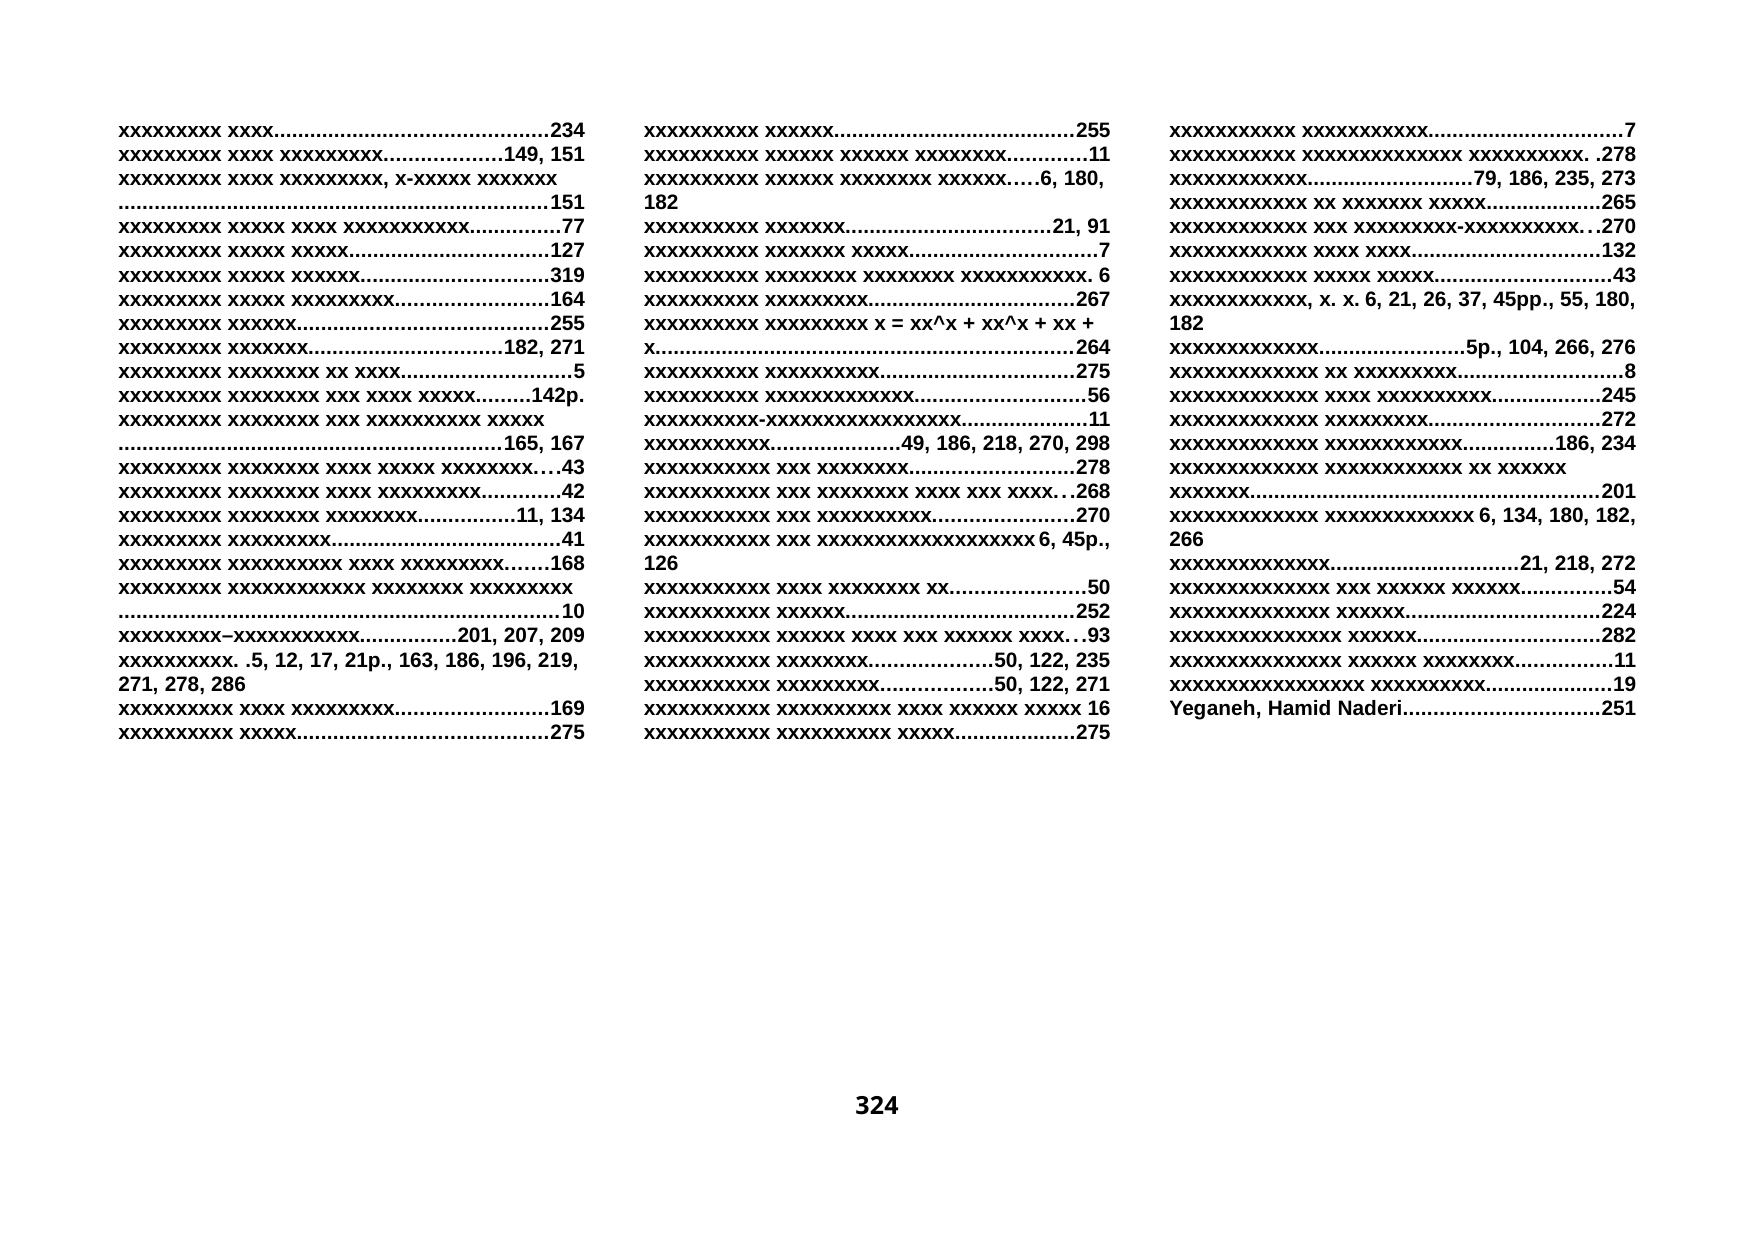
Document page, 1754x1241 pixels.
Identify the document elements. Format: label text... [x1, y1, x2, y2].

text xxxxxxxxxxx xxxxxx xxxx xxx xxxxxx xxxx 93 [644, 623, 1110, 647]
text xxxxxxxxxx xxxxxxxxx x = xx^x + xx^x + xx + x 264 [644, 311, 1110, 359]
text xxxxxxxxx xxxxxxxx xxx xxxxxxxxxx xxxxx 165, 167 [118, 407, 585, 455]
text xxxxxxxxx–xxxxxxxxxxx 201, 207, 209 [118, 623, 585, 647]
text xxxxxxxxxxxxxx 21, 218, 272 [1169, 551, 1636, 575]
text xxxxxxxxx xxxxxxxx xxx xxxx xxxxx 142p. [118, 383, 585, 407]
text xxxxxxxxxxx xxx xxxxxxxxxxxxxxxxxxx 6, 45p., 126 [644, 527, 1110, 575]
text xxxxxxxxx xxxxxxxx xxxx xxxxx xxxxxxxx 43 [118, 455, 585, 479]
text xxxxxxxxxxxxxx xxxxxx 224 [1169, 599, 1636, 623]
text xxxxxxxxxx xxxxxxxx xxxxxxxx xxxxxxxxxxx 6 [644, 262, 1110, 287]
text xxxxxxxxxxxx xxx xxxxxxxxx-xxxxxxxxxx 270 [1169, 214, 1636, 238]
text xxxxxxxxxx xxxxxx 255 [644, 118, 1110, 142]
text xxxxxxxxx xxxxx xxxxxxxxx 164 [118, 287, 585, 311]
text xxxxxxxxxxxx xx xxxxxxx xxxxx 265 [1169, 190, 1636, 214]
text xxxxxxxxxx xxxxxx xxxxxxxx xxxxxx 6, 180, 182 [644, 166, 1110, 214]
text xxxxxxxxxxxxxxxxx xxxxxxxxxx 19 [1169, 672, 1636, 696]
text xxxxxxxxxxxx, x. x. 6, 21, 26, 37, 45pp., 55, 180, 182 [1169, 287, 1636, 335]
text xxxxxxxxx xxxxxxxx xxxxxxxx 11, 134 [118, 503, 585, 527]
text xxxxxxxxxx xxxxxxxxxx 275 [644, 359, 1110, 383]
text xxxxxxxxxxx xxxxxx 252 [644, 599, 1110, 623]
text xxxxxxxxxxxxxx xxx xxxxxx xxxxxx 54 [1169, 575, 1636, 599]
text xxxxxxxxxxx xxxxxxxxx 50, 122, 271 [644, 672, 1110, 696]
text xxxxxxxxxxxxx 5p., 104, 266, 276 [1169, 335, 1636, 359]
text xxxxxxxxxxx xxxxxxxxxxx 7 [1169, 118, 1636, 142]
text xxxxxxxxxxxxxxx xxxxxx 282 [1169, 623, 1636, 647]
text xxxxxxxxxxxxx xxxxxxxxx 272 [1169, 407, 1636, 431]
text xxxxxxxxx xxxxx xxxx xxxxxxxxxxx 77 [118, 214, 585, 238]
text xxxxxxxxx xxxxxxxx xxxx xxxxxxxxx 42 [118, 479, 585, 503]
text xxxxxxxxx xxxx xxxxxxxxx 149, 151 [118, 142, 585, 166]
text xxxxxxxxx xxxxx xxxxx 127 [118, 238, 585, 262]
text xxxxxxxxxx xxxxxxxxxxxxx 56 [644, 383, 1110, 407]
text xxxxxxxxxx xxxxx 275 [118, 720, 585, 744]
text xxxxxxxxxxx xxxxxxxx 50, 122, 235 [644, 647, 1110, 672]
text xxxxxxxxxxxx xxxxx xxxxx 43 [1169, 262, 1636, 287]
text xxxxxxxxx xxxxxxxxxxxx xxxxxxxx xxxxxxxxx 10 [118, 575, 585, 623]
text xxxxxxxxxx xxxxxxxxx 267 [644, 287, 1110, 311]
text xxxxxxxxx xxxx xxxxxxxxx, x-xxxxx xxxxxxx 151 [118, 166, 585, 214]
text xxxxxxxxx xxxxxxxx xx xxxx 5 [118, 359, 585, 383]
text xxxxxxxxxxxxx xxxxxxxxxxxx 186, 234 [1169, 431, 1636, 455]
text Yeganeh, Hamid Naderi 251 [1169, 696, 1636, 720]
text xxxxxxxxxxx xxxxxxxxxx xxxx xxxxxx xxxxx 16 [644, 696, 1110, 720]
text xxxxxxxxxx xxxxxx xxxxxx xxxxxxxx 11 [644, 142, 1110, 166]
text xxxxxxxxxxxxx xxxxxxxxxxxxx 6, 134, 180, 182, 266 [1169, 503, 1636, 551]
text xxxxxxxxxx xxxxxxx xxxxx 7 [644, 238, 1110, 262]
text xxxxxxxxx xxxxxxxxx 41 [118, 527, 585, 551]
text xxxxxxxxx xxxx 234 [118, 118, 585, 142]
text xxxxxxxxxxxxx xxxxxxxxxxxx xx xxxxxx xxxxxxx 201 [1169, 455, 1636, 503]
text xxxxxxxxx xxxxxxxxxx xxxx xxxxxxxxx 168 [118, 551, 585, 575]
text xxxxxxxxxxx xxx xxxxxxxx 278 [644, 455, 1110, 479]
text xxxxxxxxx xxxxxx 255 [118, 311, 585, 335]
text xxxxxxxxx xxxxx xxxxxx 319 [118, 262, 585, 287]
text xxxxxxxxxxx xxxx xxxxxxxx xx 50 [644, 575, 1110, 599]
text xxxxxxxxxxx 49, 186, 218, 270, 298 [644, 431, 1110, 455]
text xxxxxxxxxxxxxxx xxxxxx xxxxxxxx 11 [1169, 647, 1636, 672]
text xxxxxxxxxxx xxx xxxxxxxxxx 270 [644, 503, 1110, 527]
text xxxxxxxxxxx xxxxxxxxxx xxxxx 275 [644, 720, 1110, 744]
text xxxxxxxxxxx xxx xxxxxxxx xxxx xxx xxxx 268 [644, 479, 1110, 503]
text xxxxxxxxxx-xxxxxxxxxxxxxxxxx 11 [644, 407, 1110, 431]
text xxxxxxxxxxxx 79, 186, 235, 273 [1169, 166, 1636, 190]
text xxxxxxxxx xxxxxxx 182, 271 [118, 335, 585, 359]
text xxxxxxxxxx xxxx xxxxxxxxx 169 [118, 696, 585, 720]
text xxxxxxxxxxxx xxxx xxxx 132 [1169, 238, 1636, 262]
text xxxxxxxxxx 5, 12, 17, 21p., 163, 186, 196, 219, 271, 278, 286 [118, 647, 585, 696]
text xxxxxxxxxxxxx xx xxxxxxxxx 8 [1169, 359, 1636, 383]
text xxxxxxxxxxxxx xxxx xxxxxxxxxx 245 [1169, 383, 1636, 407]
text xxxxxxxxxx xxxxxxx 21, 91 [644, 214, 1110, 238]
text xxxxxxxxxxx xxxxxxxxxxxxxx xxxxxxxxxx 278 [1169, 142, 1636, 166]
